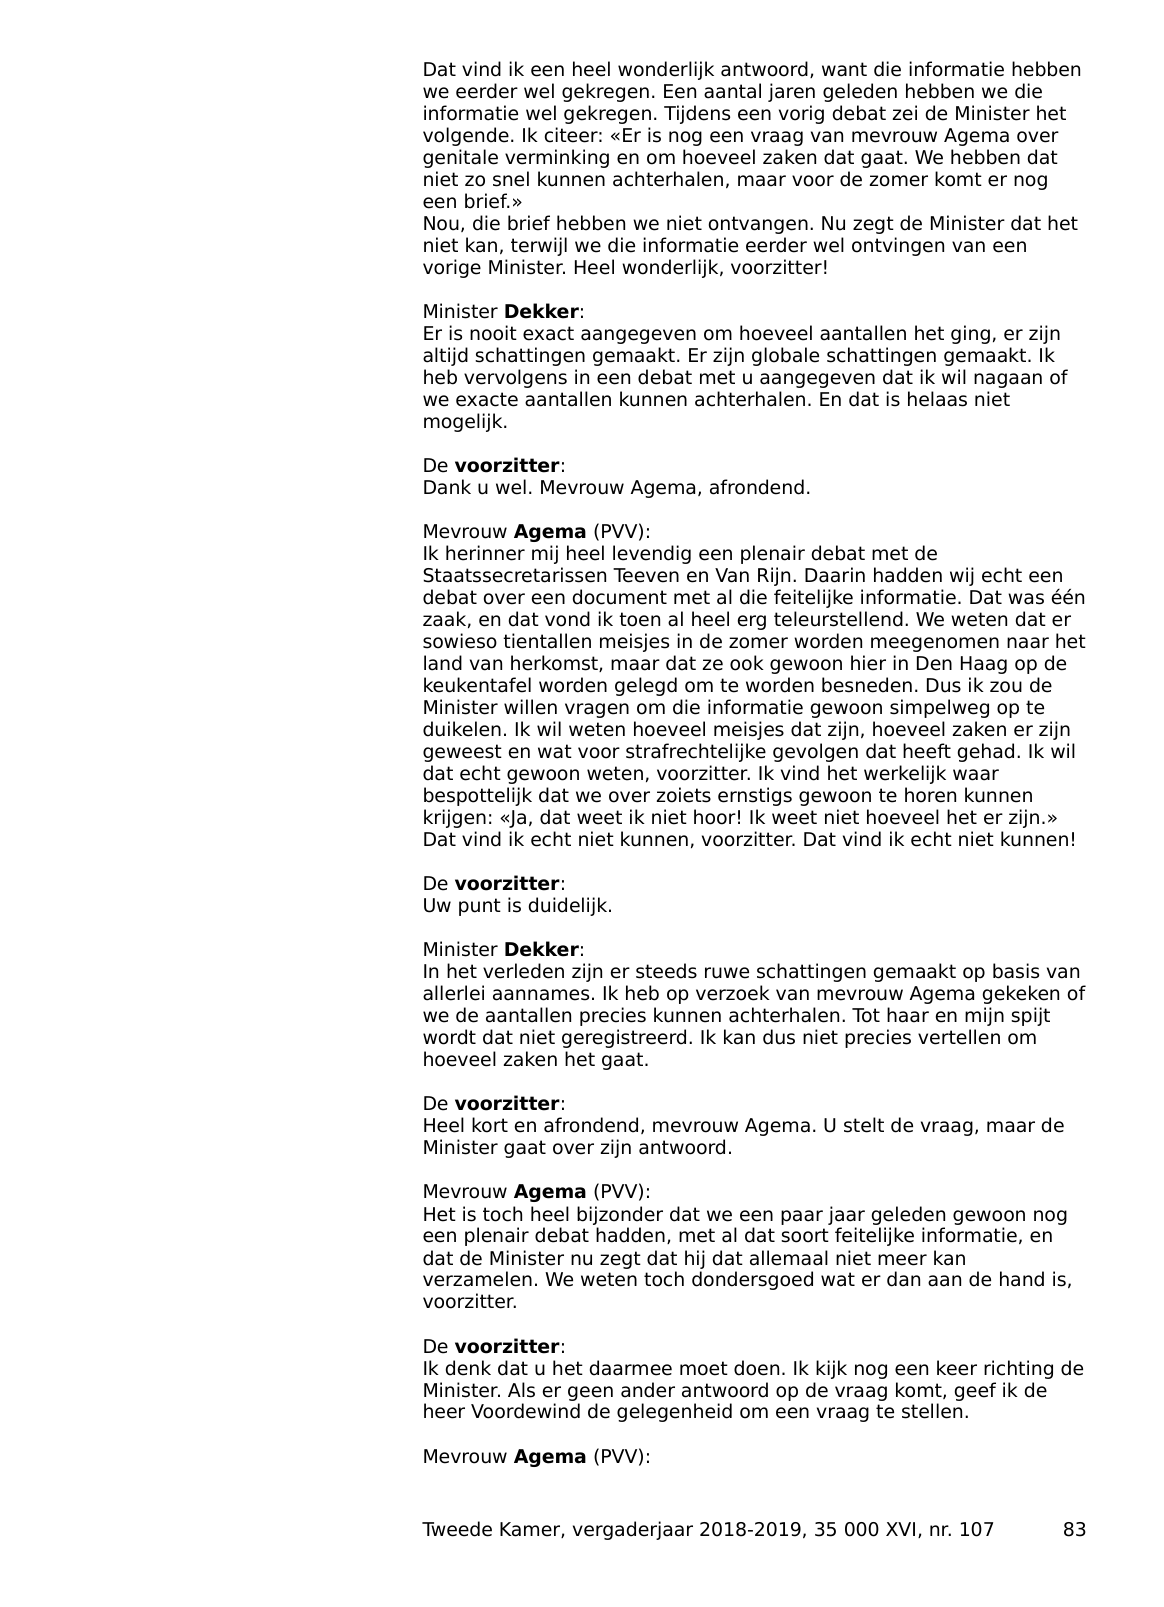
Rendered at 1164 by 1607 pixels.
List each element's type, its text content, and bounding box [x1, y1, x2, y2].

text Ik herinner mij heel levendig een plenair debat met de Staatssecretarissen Teeven en Van Rijn. Daarin hadden wij echt een debat over een document met al die feitelijke informatie. Dat was één zaak, en dat vond ik toen al heel erg teleurstellend. We weten dat er sowieso tientallen meisjes in de zomer worden meegenomen naar het land van herkomst, maar dat ze ook gewoon hier in Den Haag op de keukentafel worden gelegd om te worden besneden. Dus ik zou de Minister willen vragen om die informatie gewoon simpelweg op te duikelen. Ik wil weten hoeveel meisjes dat zijn, hoeveel zaken er zijn geweest en wat voor strafrechtelijke gevolgen dat heeft gehad. Ik wil dat echt gewoon weten, voorzitter. Ik vind het werkelijk waar bespottelijk dat we over zoiets ernstigs gewoon te horen kunnen krijgen: «Ja, dat weet ik niet hoor! Ik weet niet hoeveel het er zijn.» Dat vind ik echt niet kunnen, voorzitter. Dat vind ik echt niet kunnen! [422, 543, 1087, 851]
text Er is nooit exact aangegeven om hoeveel aantallen het ging, er zijn altijd schattingen gemaakt. Er zijn globale schattingen gemaakt. Ik heb vervolgens in een debat met u aangegeven dat ik wil nagaan of we exacte aantallen kunnen achterhalen. En dat is helaas niet mogelijk. [422, 323, 1087, 433]
text De voorzitter: [422, 455, 1087, 477]
text Mevrouw Agema (PVV): [422, 1181, 1087, 1203]
text Minister Dekker: [422, 939, 1087, 961]
text Minister Dekker: [422, 301, 1087, 323]
text Mevrouw Agema (PVV): [422, 521, 1087, 543]
text In het verleden zijn er steeds ruwe schattingen gemaakt op basis van allerlei aannames. Ik heb op verzoek van mevrouw Agema gekeken of we de aantallen precies kunnen achterhalen. Tot haar en mijn spijt wordt dat niet geregistreerd. Ik kan dus niet precies vertellen om hoeveel zaken het gaat. [422, 961, 1087, 1071]
text Dank u wel. Mevrouw Agema, afrondend. [422, 477, 1087, 499]
text Mevrouw Agema (PVV): [422, 1446, 1087, 1468]
text Ik denk dat u het daarmee moet doen. Ik kijk nog een keer richting de Minister. Als er geen ander antwoord op de vraag komt, geef ik de heer Voordewind de gelegenheid om een vraag te stellen. [422, 1357, 1087, 1423]
text De voorzitter: [422, 1336, 1087, 1357]
text Nou, die brief hebben we niet ontvangen. Nu zegt de Minister dat het niet kan, terwijl we die informatie eerder wel ontvingen van een vorige Minister. Heel wonderlijk, voorzitter! [422, 213, 1087, 279]
text De voorzitter: [422, 873, 1087, 895]
text Dat vind ik een heel wonderlijk antwoord, want die informatie hebben we eerder wel gekregen. Een aantal jaren geleden hebben we die informatie wel gekregen. Tijdens een vorig debat zei de Minister het volgende. Ik citeer: «Er is nog een vraag van mevrouw Agema over genitale verminking en om hoeveel zaken dat gaat. We hebben dat niet zo snel kunnen achterhalen, maar voor de zomer komt er nog een brief.» [422, 59, 1087, 213]
text Heel kort en afrondend, mevrouw Agema. U stelt de vraag, maar de Minister gaat over zijn antwoord. [422, 1115, 1087, 1159]
text Het is toch heel bijzonder dat we een paar jaar geleden gewoon nog een plenair debat hadden, met al dat soort feitelijke informatie, en dat de Minister nu zegt dat hij dat allemaal niet meer kan verzamelen. We weten toch dondersgoed wat er dan aan de hand is, voorzitter. [422, 1203, 1087, 1313]
text De voorzitter: [422, 1093, 1087, 1115]
text Uw punt is duidelijk. [422, 895, 1087, 917]
